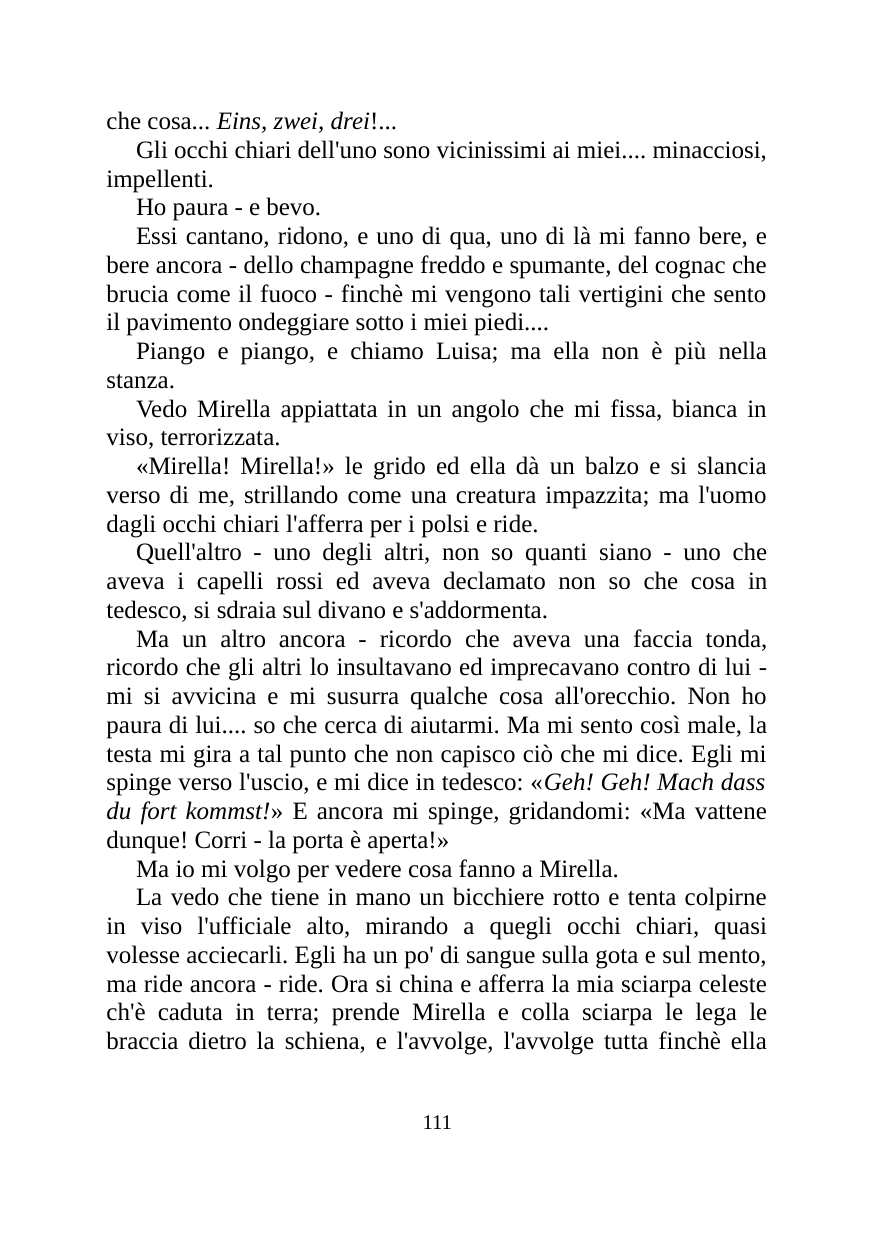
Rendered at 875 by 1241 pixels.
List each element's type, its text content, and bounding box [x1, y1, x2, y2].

text «Mirella! Mirella!» le grido ed ella dà un balzo e si slancia verso di me, strillando come una creatura impazzita; ma l'uomo dagli occhi chiari l'afferra per i polsi e ride. [106, 451, 768, 537]
text che cosa... Eins, zwei, drei!... [106, 106, 768, 135]
text Ma io mi volgo per vedere cosa fanno a Mirella. [106, 854, 768, 882]
text Piango e piango, e chiamo Luisa; ma ella non è più nella stanza. [106, 336, 768, 394]
text Quell'altro - uno degli altri, non so quanti siano - uno che aveva i capelli rossi ed aveva declamato non so che cosa in tedesco, si sdraia sul divano e s'addormenta. [106, 537, 768, 624]
text Gli occhi chiari dell'uno sono vicinissimi ai miei.... minacciosi, impellenti. [106, 135, 768, 192]
text Vedo Mirella appiattata in un angolo che mi fissa, bianca in viso, terrorizzata. [106, 394, 768, 451]
text La vedo che tiene in mano un bicchiere rotto e tenta colpirne in viso l'ufficiale alto, mirando a quegli occhi chiari, quasi volesse acciecarli. Egli ha un po' di sangue sulla gota e sul mento, ma ride ancora - ride. Ora si china e afferra la mia sciarpa celeste ch'è caduta in terra; prende Mirella e colla sciarpa le lega le braccia dietro la schiena, e l'avvolge, l'avvolge tutta finchè ella [106, 882, 768, 1055]
text Ho paura - e bevo. [106, 192, 768, 221]
text Ma un altro ancora - ricordo che aveva una faccia tonda, ricordo che gli altri lo insultavano ed imprecavano contro di lui - mi si avvicina e mi susurra qualche cosa all'orecchio. Non ho paura di lui.... so che cerca di aiutarmi. Ma mi sento così male, la testa mi gira a tal punto che non capisco ciò che mi dice. Egli mi spinge verso l'uscio, e mi dice in tedesco: «Geh! Geh! Mach dass du fort kommst!» E ancora mi spinge, gridandomi: «Ma vattene dunque! Corri - la porta è aperta!» [106, 624, 768, 854]
text Essi cantano, ridono, e uno di qua, uno di là mi fanno bere, e bere ancora - dello champagne freddo e spumante, del cognac che brucia come il fuoco - finchè mi vengono tali vertigini che sento il pavimento ondeggiare sotto i miei piedi.... [106, 221, 768, 336]
